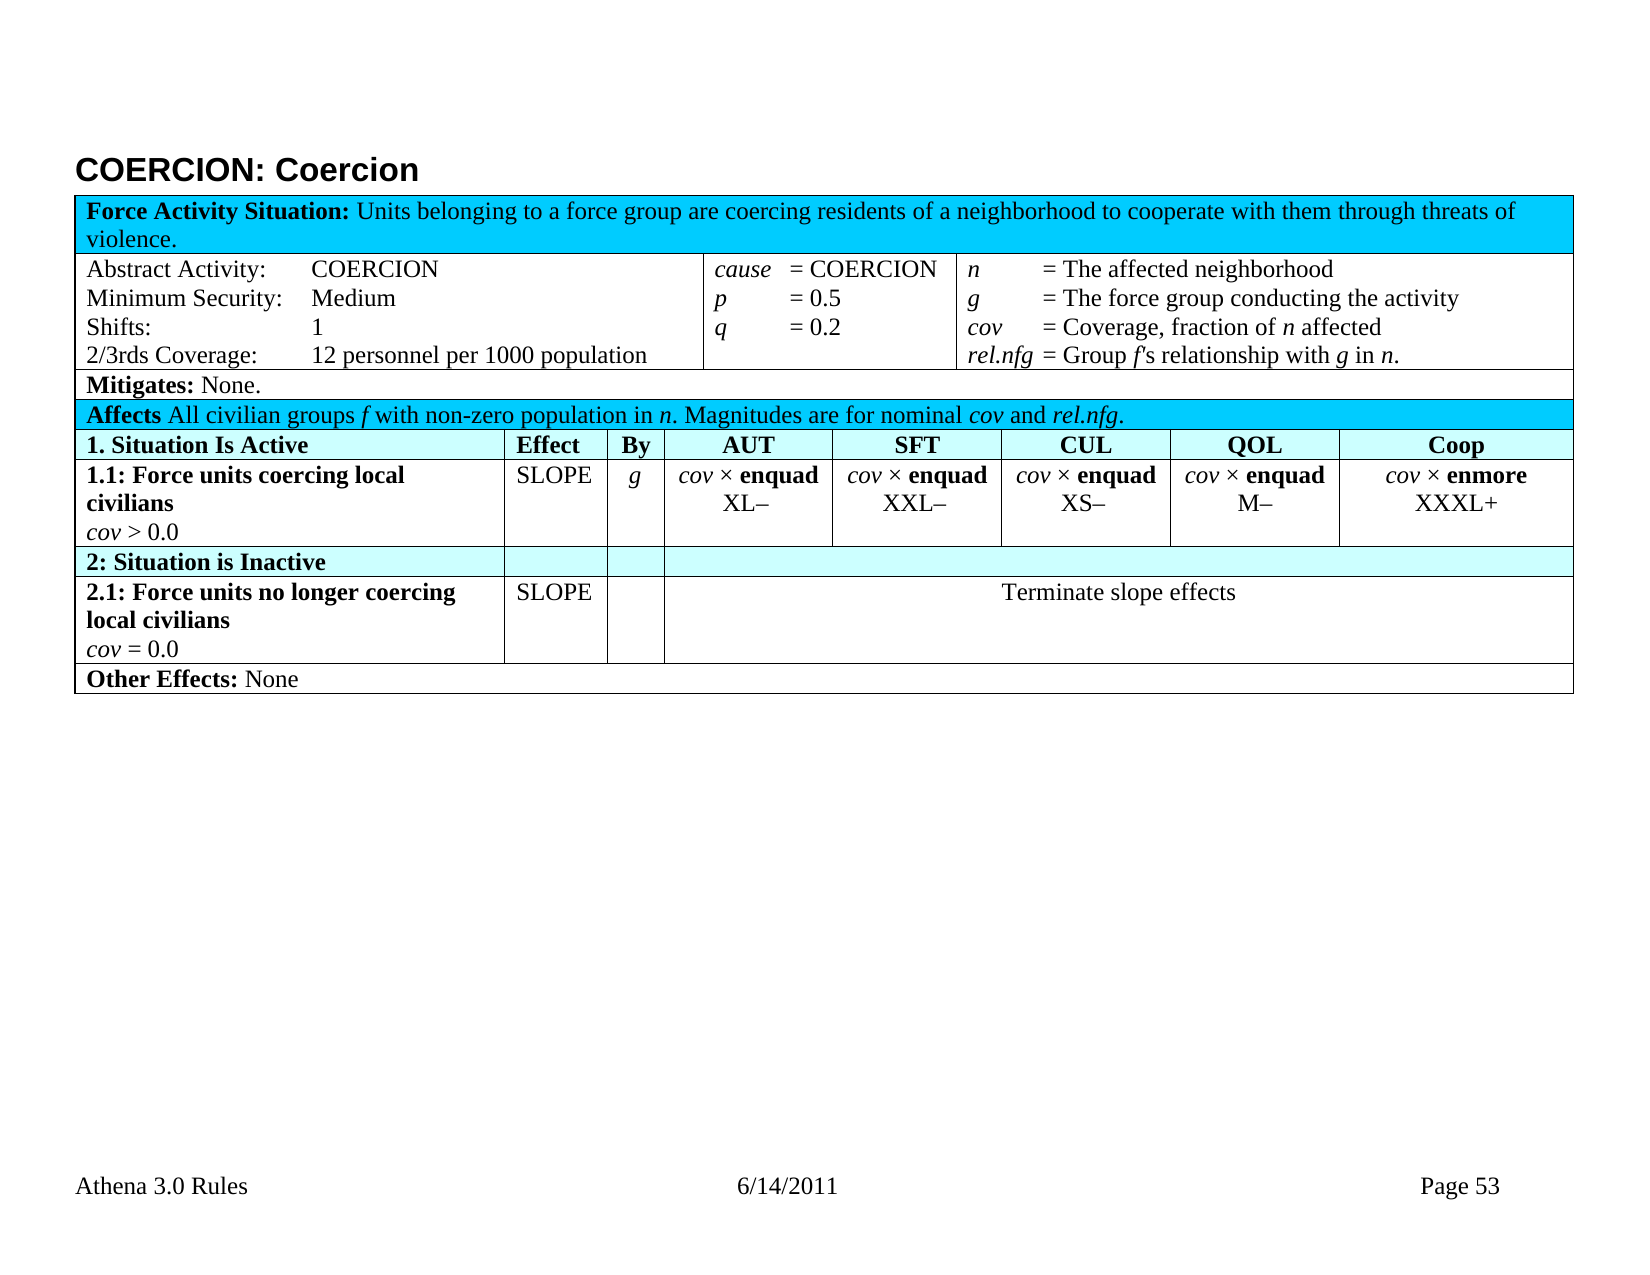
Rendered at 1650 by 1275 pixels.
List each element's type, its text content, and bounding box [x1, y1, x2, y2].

table_cell 2: Situation is Inactive [76, 547, 504, 576]
table_cell By [608, 430, 664, 459]
table_cell cause = COERCION p = 0.5 q = 0.2 [704, 254, 956, 369]
table_cell cov × enquad M– [1171, 460, 1339, 546]
table_cell Coop [1340, 430, 1573, 459]
table_cell CUL [1002, 430, 1170, 459]
table_cell QOL [1171, 430, 1339, 459]
table_header Force Activity Situation: Units belonging to a force group are coercing residents of a neighborhood to cooperate with them through threats of violence. [76, 196, 1573, 253]
table_cell [505, 547, 607, 576]
table_cell cov × enquad XS– [1002, 460, 1170, 546]
table_cell [608, 547, 664, 576]
table_cell 1. Situation Is Active [76, 430, 504, 459]
table_cell SFT [833, 430, 1001, 459]
table_cell 1.1: Force units coercing local civilians cov > 0.0 [76, 460, 504, 546]
table_cell g [608, 460, 664, 546]
table_cell SLOPE [505, 577, 607, 663]
table_cell AUT [665, 430, 832, 459]
table_cell Other Effects: None [76, 664, 1573, 693]
table_cell Terminate slope effects [665, 577, 1573, 663]
table_cell Effect [505, 430, 607, 459]
table_cell SLOPE [505, 460, 607, 546]
table_cell Abstract Activity: COERCION Minimum Security: Medium Shifts: 1 2/3rds Coverage: 12 personnel per 1000 population [76, 254, 703, 369]
table_cell n = The affected neighborhood g = The force group conducting the activity cov = Coverage, fraction of n affected rel.nfg = Group f's relationship with g in n. [957, 254, 1573, 369]
table_cell Affects All civilian groups f with non-zero population in n. Magnitudes are for nominal cov and rel.nfg. [76, 400, 1573, 429]
table_cell cov × enquad XXL– [833, 460, 1001, 546]
table_cell cov × enquad XL– [665, 460, 832, 546]
table_cell cov × enmore XXXL+ [1340, 460, 1573, 546]
table_cell Mitigates: None. [76, 370, 1573, 399]
table_cell [665, 547, 1573, 576]
text COERCION: Coercion [75, 150, 1575, 188]
table_cell [608, 577, 664, 663]
table_cell 2.1: Force units no longer coercing local civilians cov = 0.0 [76, 577, 504, 663]
